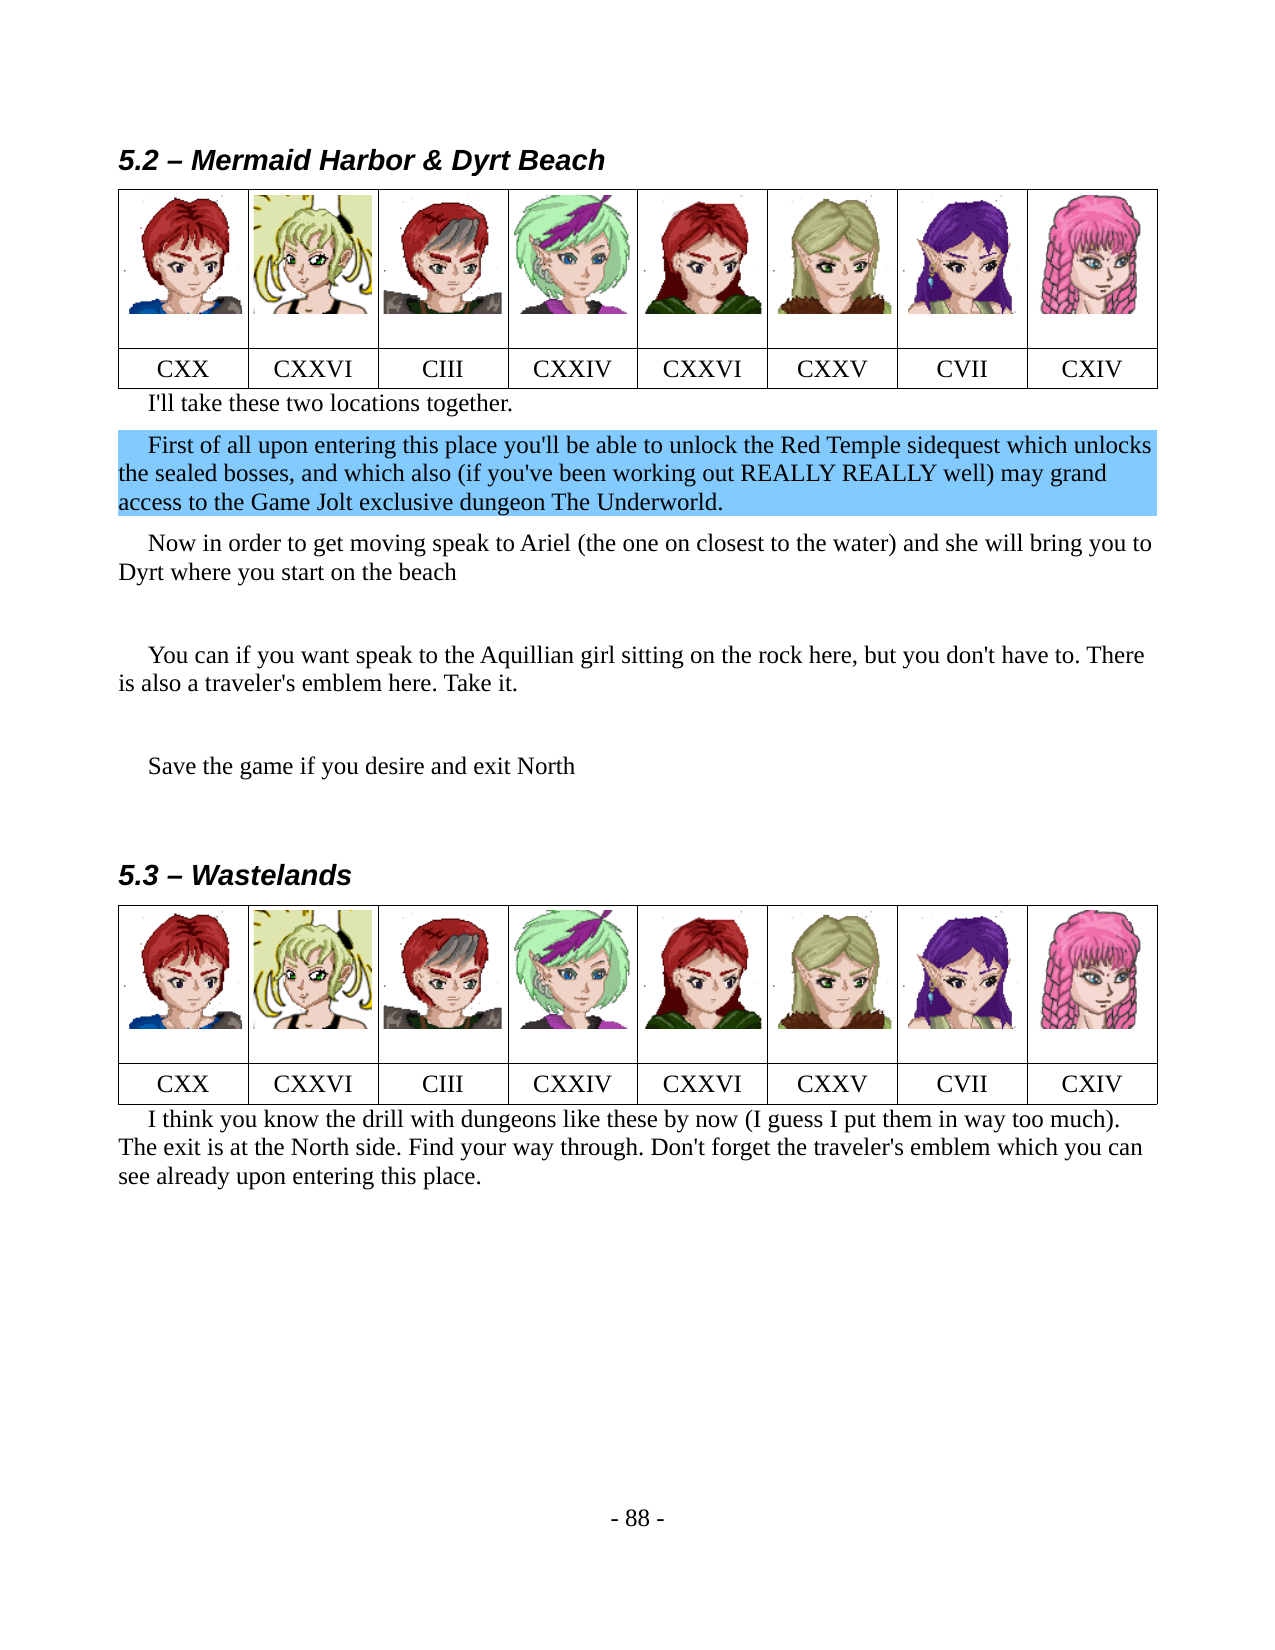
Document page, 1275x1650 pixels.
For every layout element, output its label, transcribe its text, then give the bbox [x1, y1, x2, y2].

table_header [638, 314, 767, 348]
text I'll take these two locations together. [118, 389, 1157, 417]
table_cell CIII [379, 349, 508, 388]
table_header [898, 906, 1027, 1063]
table_header [379, 190, 508, 348]
table_header [638, 906, 767, 1063]
table_header [638, 190, 767, 313]
text Now in order to get moving speak to Ariel (the one on closest to the water) and she will bring you to Dyrt where you start on the beach [118, 528, 1157, 586]
table_cell CXXVI [638, 349, 767, 388]
picture [1032, 910, 1152, 1029]
table_cell CXXV [768, 1064, 897, 1104]
table_cell CXXV [768, 349, 897, 388]
table_header [509, 906, 637, 1063]
picture [1032, 195, 1152, 314]
table_header [119, 190, 248, 348]
picture [902, 910, 1022, 1029]
subtitle 5.3 – Wastelands [118, 858, 1157, 892]
picture [643, 910, 762, 1029]
text Save the game if you desire and exit North [118, 751, 1157, 780]
picture [123, 195, 243, 314]
table_cell CXXIV [509, 1064, 637, 1104]
picture [902, 195, 1022, 314]
table_cell CXIV [1028, 349, 1157, 388]
picture [513, 195, 632, 314]
picture [253, 910, 372, 1029]
table_header [1028, 314, 1157, 348]
table_cell CXX [119, 1064, 248, 1104]
picture [123, 910, 243, 1029]
table_cell CIII [379, 1064, 508, 1104]
table_header [898, 190, 1027, 348]
table_cell CXIV [1028, 1064, 1157, 1104]
picture [383, 195, 502, 314]
table_cell CXXVI [249, 1064, 378, 1104]
text You can if you want speak to the Aquillian girl sitting on the rock here, but you don't have to. There is also a traveler's emblem here. Take it. [118, 640, 1157, 697]
picture [253, 195, 372, 314]
table_header [768, 906, 897, 1063]
table_header [119, 906, 248, 1063]
picture [513, 910, 632, 1029]
subtitle 5.2 – Mermaid Harbor & Dyrt Beach [118, 143, 1157, 177]
table_cell CVII [898, 349, 1027, 388]
table_cell CVII [898, 1064, 1027, 1104]
picture [772, 195, 892, 314]
picture [383, 910, 502, 1029]
text I think you know the drill with dungeons like these by now (I guess I put them in way too much). The exit is at the North side. Find your way through. Don't forget the traveler's emblem which you can see already upon entering this place. [118, 1105, 1157, 1190]
table_cell CXXVI [249, 349, 378, 388]
table_header [509, 190, 637, 348]
table_header [768, 190, 897, 348]
table_header [1028, 190, 1157, 313]
table_header [249, 906, 378, 1063]
table_header [249, 190, 378, 348]
picture [772, 910, 892, 1029]
table_cell CXXVI [638, 1064, 767, 1104]
text First of all upon entering this place you'll be able to unlock the Red Temple sidequest which unlocks the sealed bosses, and which also (if you've been working out REALLY REALLY well) may grand access to the Game Jolt exclusive dungeon The Underworld. [118, 430, 1157, 516]
table_cell CXX [119, 349, 248, 388]
table_header [379, 906, 508, 1063]
table_header [1028, 906, 1157, 1063]
picture [643, 195, 762, 314]
table_cell CXXIV [509, 349, 637, 388]
